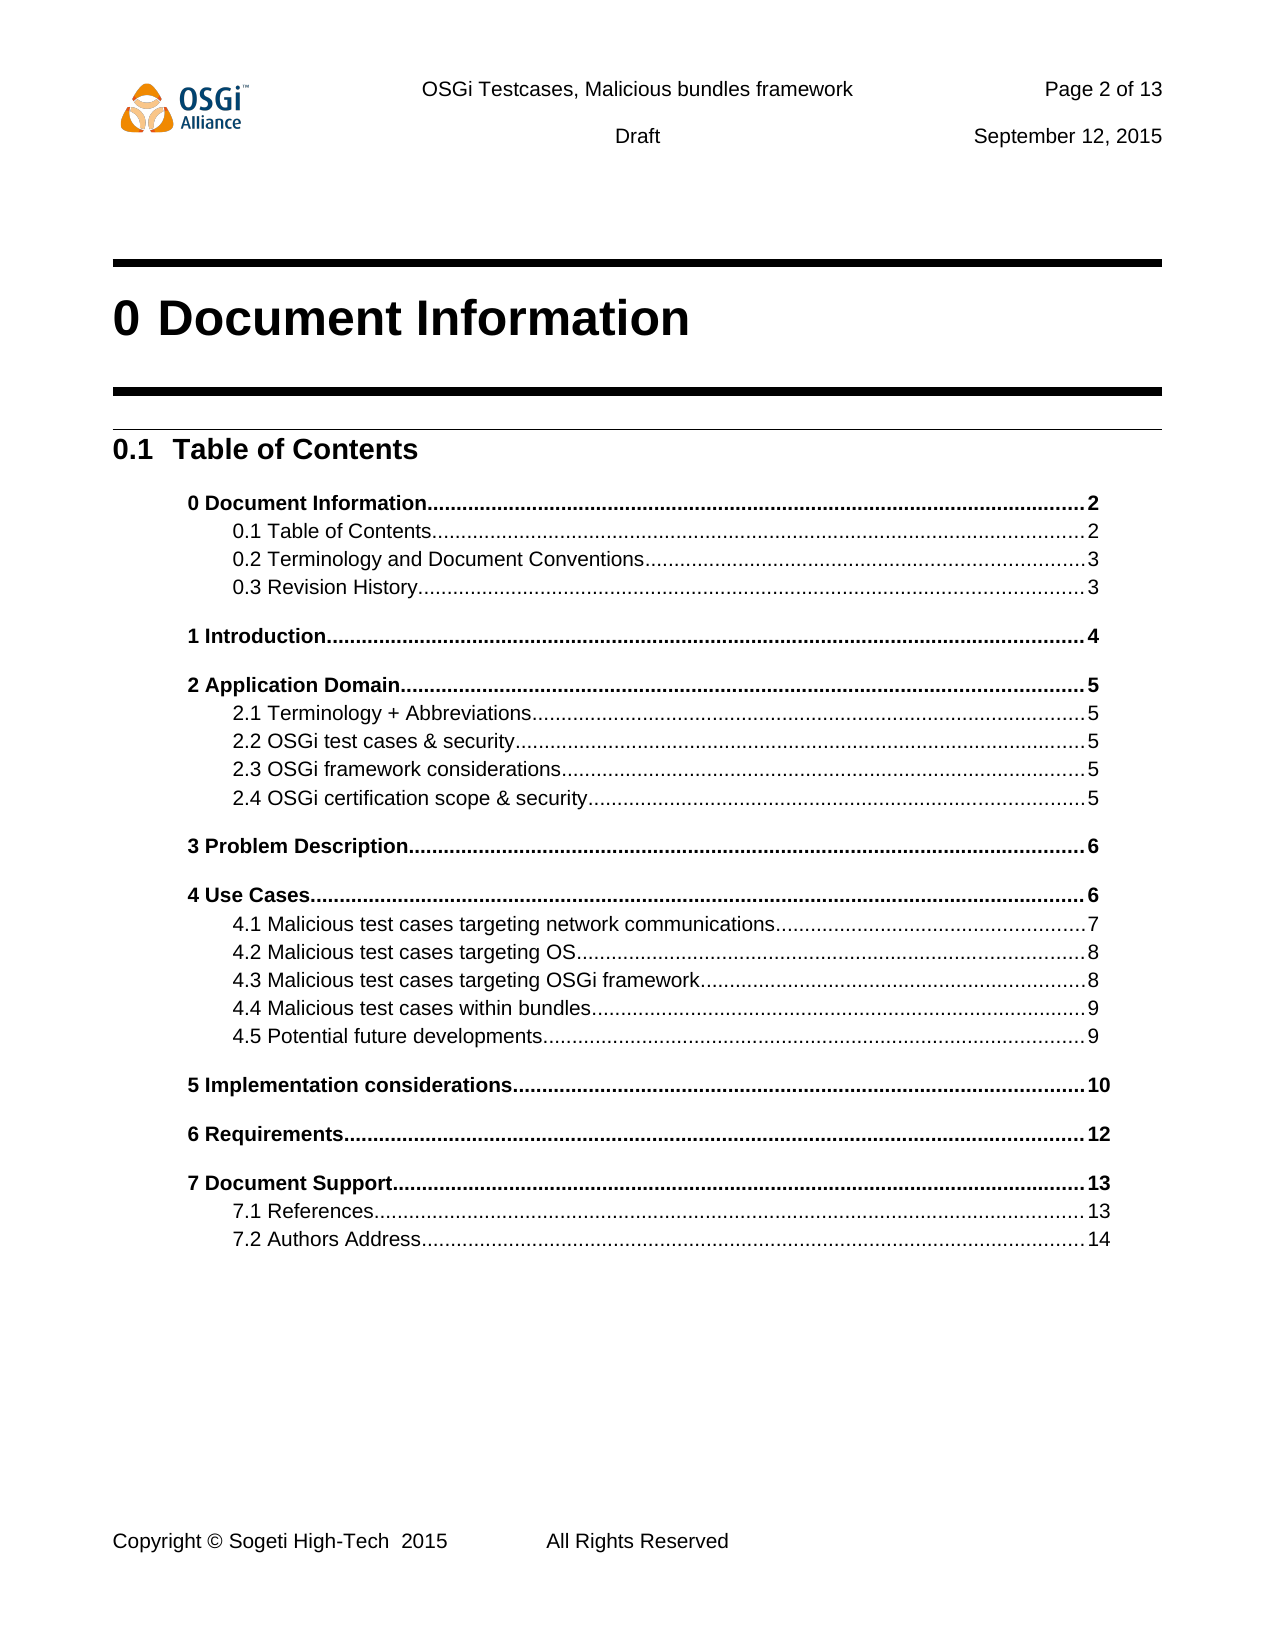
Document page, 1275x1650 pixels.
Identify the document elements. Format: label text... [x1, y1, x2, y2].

subtitle Table of Contents [112, 430, 1162, 466]
text 6 Requirements 12 [187, 1122, 1162, 1146]
text 7.1 References 13 [232, 1199, 1162, 1223]
text 2.1 Terminology + Abbreviations 5 [232, 701, 1162, 725]
text 2.2 OSGi test cases & security 5 [232, 729, 1162, 753]
text 4.4 Malicious test cases within bundles 9 [232, 996, 1162, 1020]
subtitle Document Information [112, 260, 1162, 396]
text 7.2 Authors Address 14 [232, 1227, 1162, 1251]
text 1 Introduction 4 [187, 624, 1162, 648]
text 0.2 Terminology and Document Conventions 3 [232, 547, 1162, 571]
text 0.3 Revision History 3 [232, 575, 1162, 599]
text 2.4 OSGi certification scope & security 5 [232, 785, 1162, 809]
text 4.2 Malicious test cases targeting OS 8 [232, 939, 1162, 963]
text 2 Application Domain 5 [187, 673, 1162, 697]
text 5 Implementation considerations 10 [187, 1073, 1162, 1097]
text 0.1 Table of Contents 2 [232, 519, 1162, 543]
text 4.5 Potential future developments 9 [232, 1024, 1162, 1048]
text 7 Document Support 13 [187, 1171, 1162, 1195]
text 3 Problem Description 6 [187, 834, 1162, 858]
text 0 Document Information 2 [187, 491, 1162, 514]
picture [113, 76, 257, 140]
text 4 Use Cases 6 [187, 883, 1162, 907]
text 2.3 OSGi framework considerations 5 [232, 757, 1162, 781]
text 4.3 Malicious test cases targeting OSGi framework 8 [232, 968, 1162, 992]
text 4.1 Malicious test cases targeting network communications 7 [232, 911, 1162, 935]
